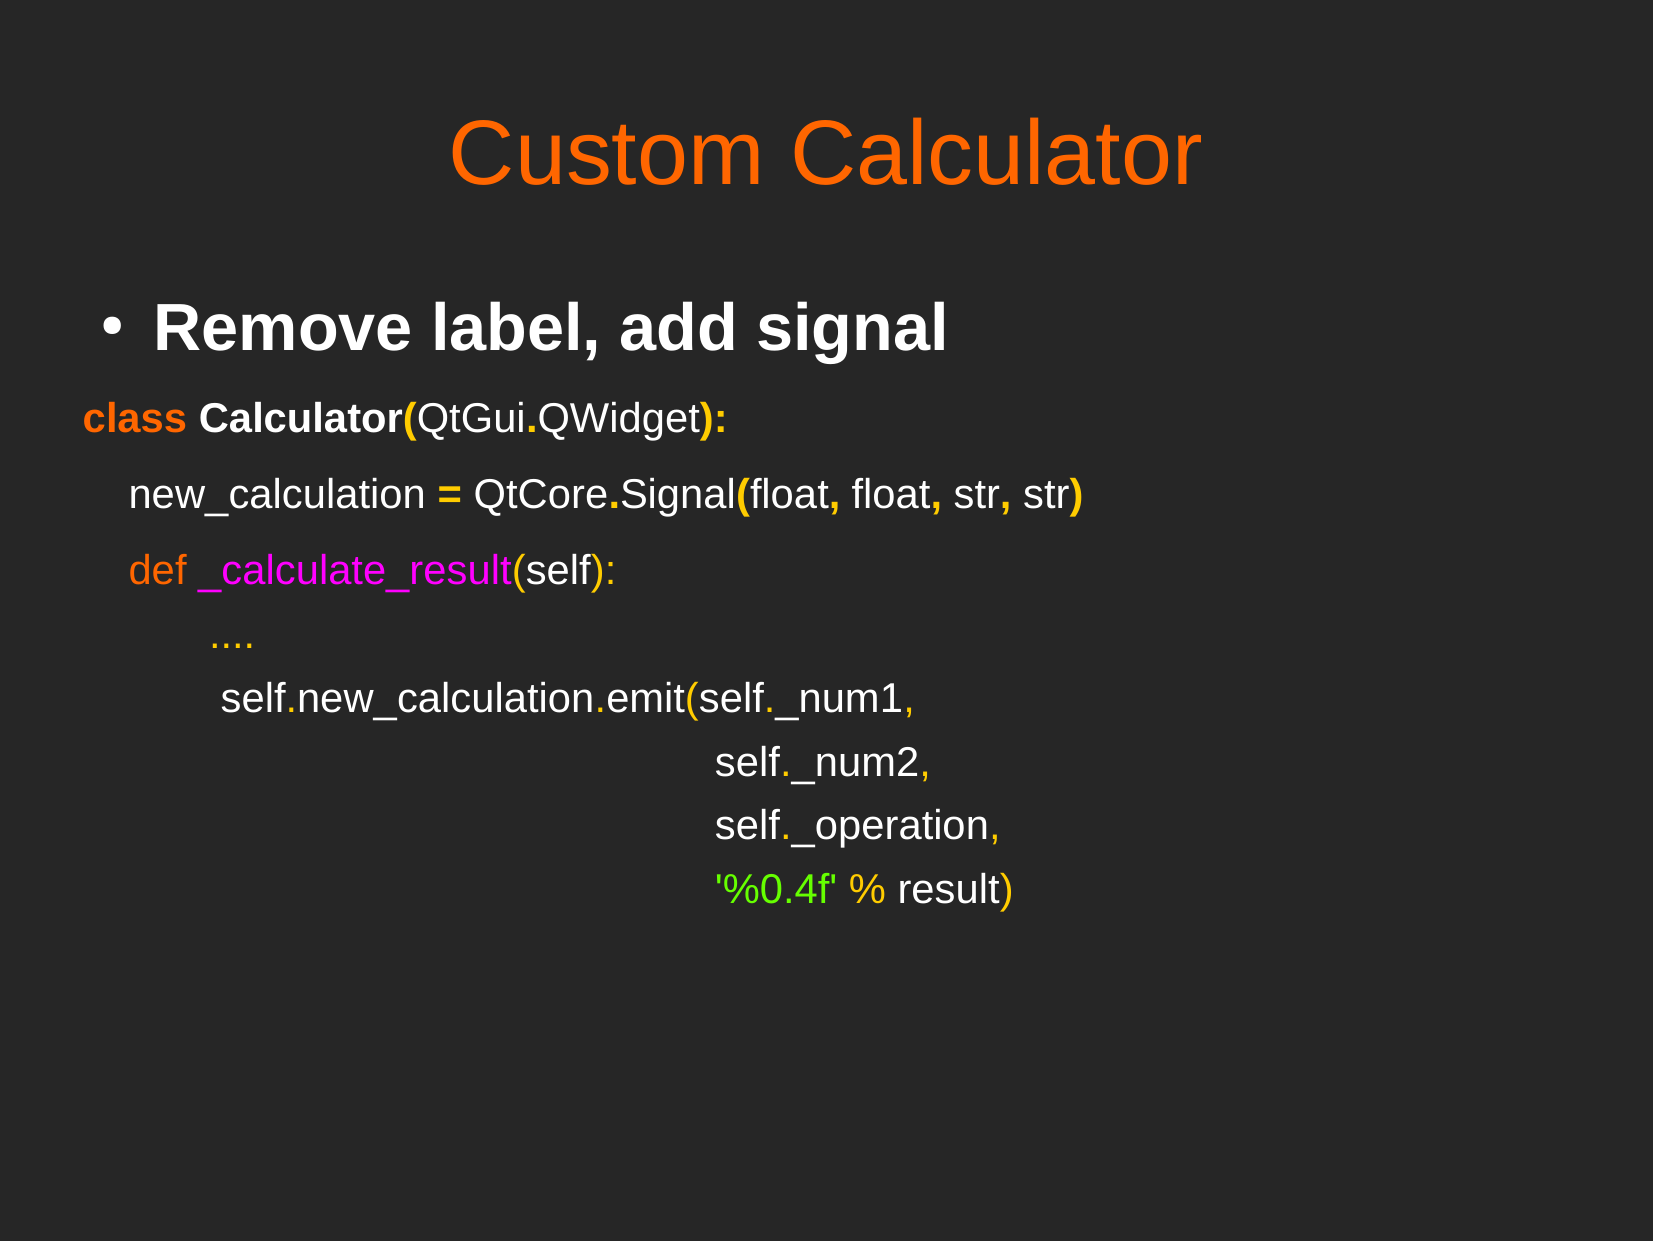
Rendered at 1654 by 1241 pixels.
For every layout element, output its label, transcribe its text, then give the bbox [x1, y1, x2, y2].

text_box Custom Calculator [82, 99, 1571, 207]
list Remove label, add signal class Calculator(QtGui.QWidget): new_calculation = QtCore.Signal(float, float, str, str) def _calculate_result(self): .... self.new_calculation.emit(self._num1, self._num2, self._operation, '%0.4f' % result) [82, 290, 1571, 1241]
